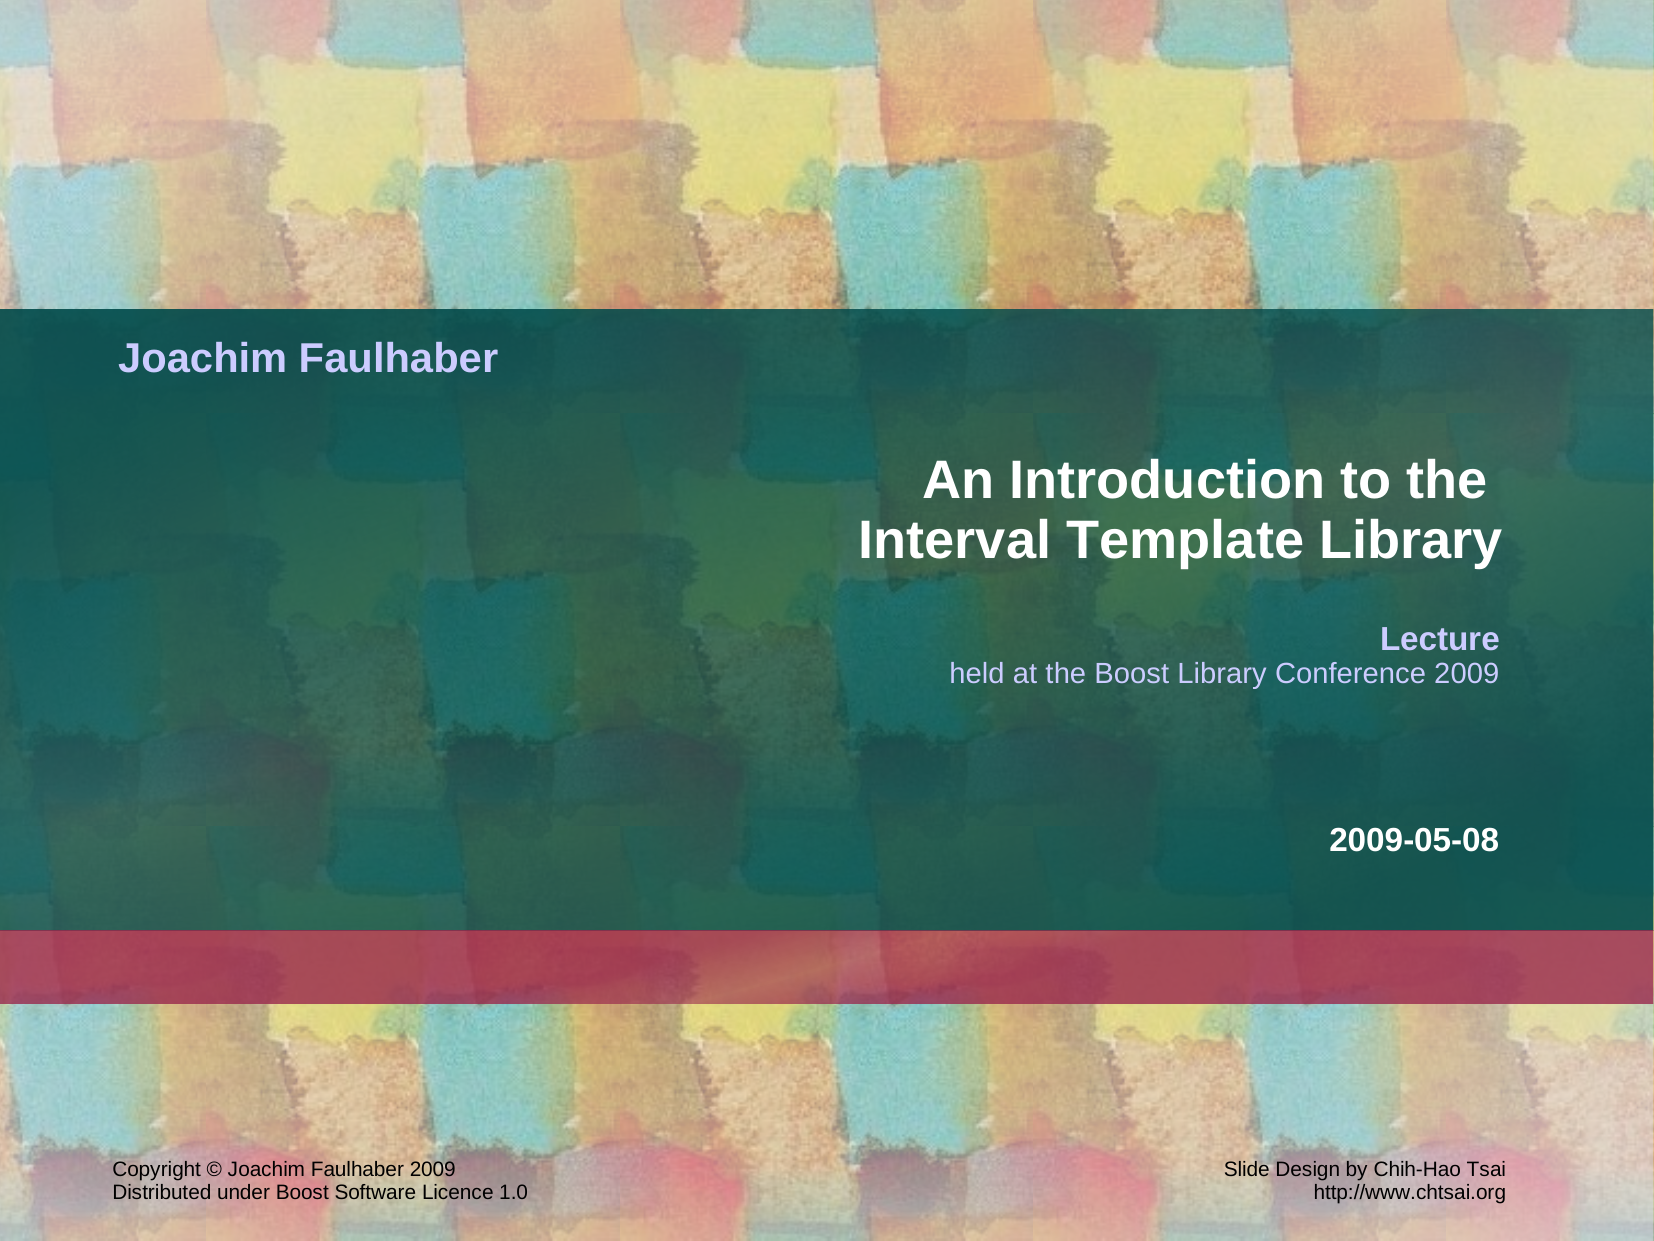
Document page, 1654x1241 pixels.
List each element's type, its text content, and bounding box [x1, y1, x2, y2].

title An Introduction to the Interval Template Library [708, 442, 1504, 577]
